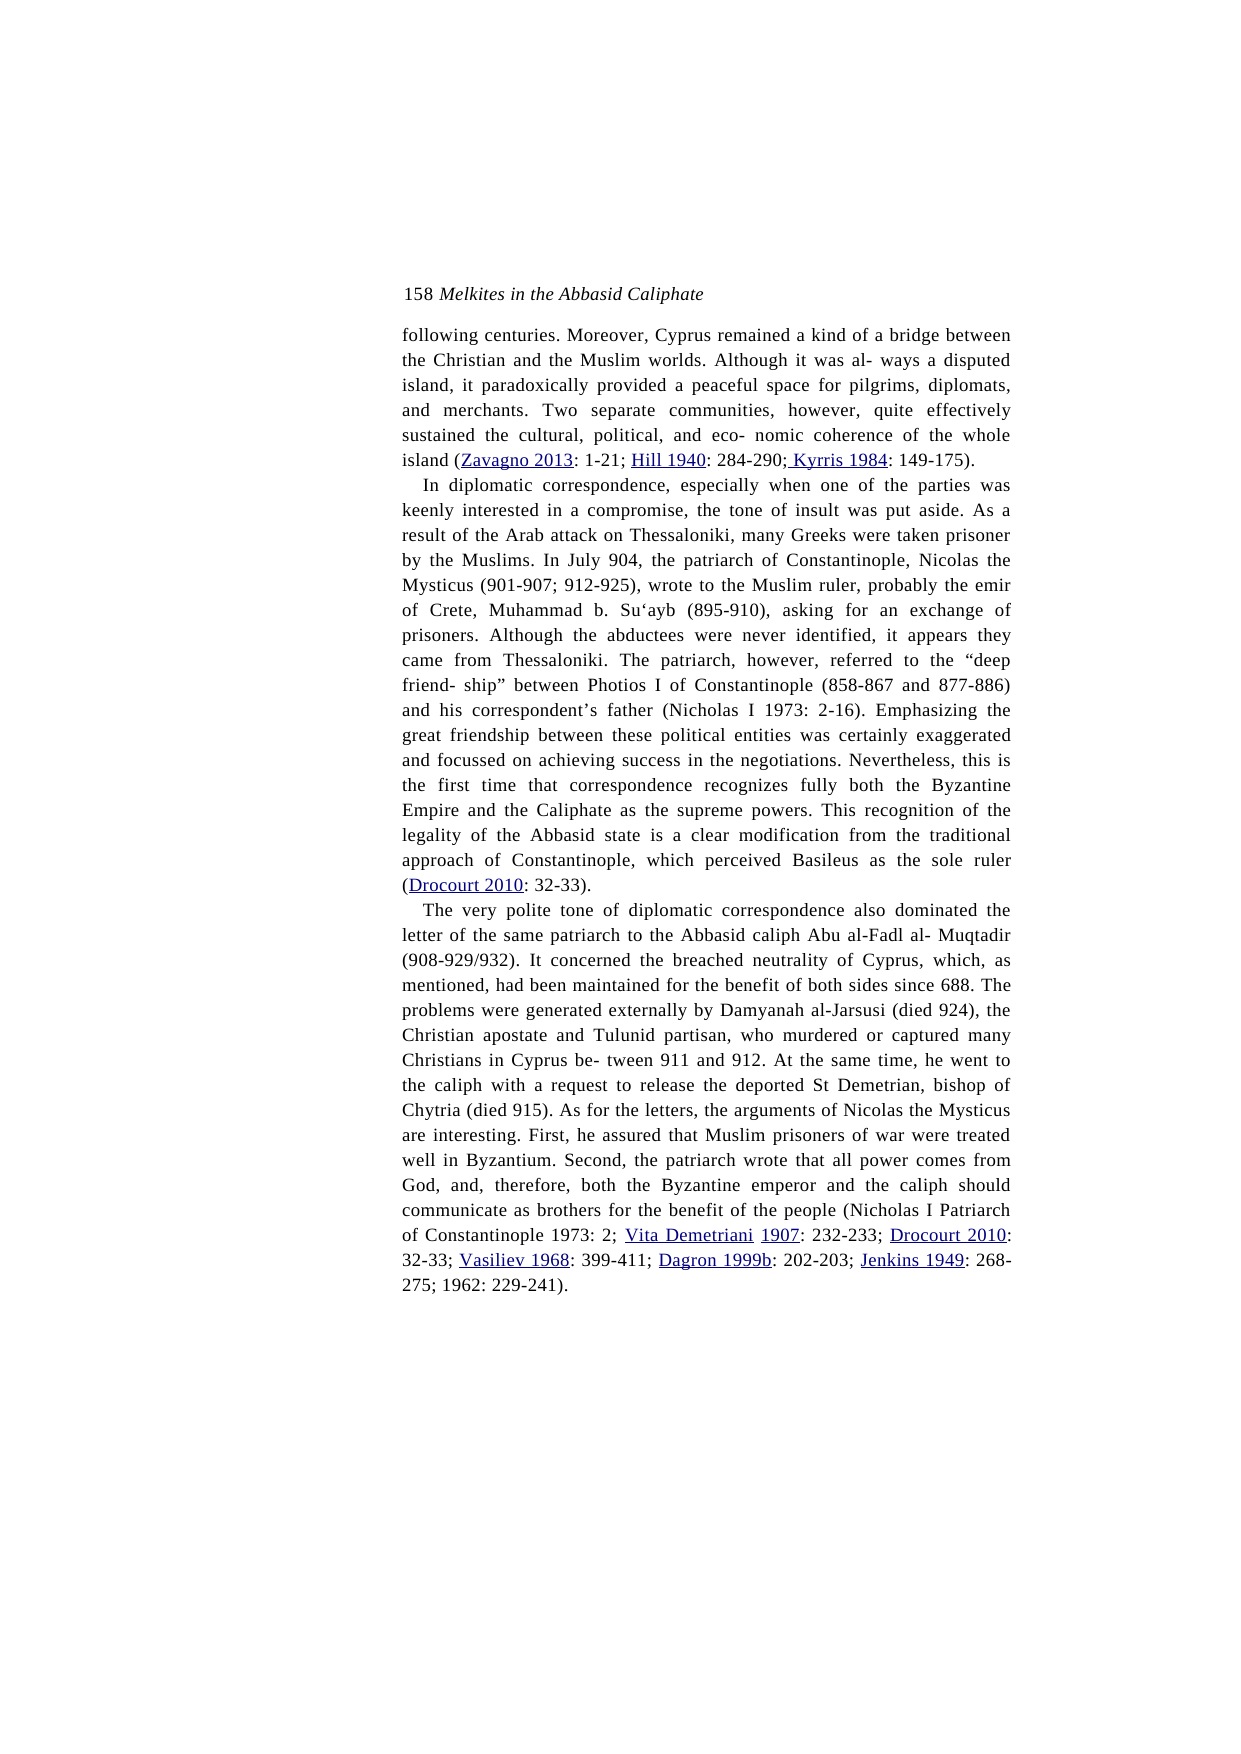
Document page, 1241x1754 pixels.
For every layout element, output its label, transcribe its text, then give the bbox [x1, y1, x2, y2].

text 158 Melkites in the Abbasid Caliphate [403, 285, 1017, 304]
text The very polite tone of diplomatic correspondence also dominated the letter of the same patriarch to the Abbasid caliph Abu al-Fadl al- Muqtadir (908-929/932). It concerned the breached neutrality of Cyprus, which, as mentioned, had been maintained for the benefit of both sides since 688. The problems were generated externally by Damyanah al-Jarsusi (died 924), the Christian apostate and Tulunid partisan, who murdered or captured many Christians in Cyprus be- tween 911 and 912. At the same time, he went to the caliph with a request to release the deported St Demetrian, bishop of Chytria (died 915). As for the letters, the arguments of Nicolas the Mysticus are interesting. First, he assured that Muslim prisoners of war were treated well in Byzantium. Second, the patriarch wrote that all power comes from God, and, therefore, both the Byzantine emperor and the caliph should communicate as brothers for the benefit of the people (Nicholas I Patriarch of Constantinople 1973: 2; Vita Demetriani 1907: 232-233; Drocourt 2010: 32-33; Vasiliev 1968: 399-411; Dagron 1999b: 202-203; Jenkins 1949: 268-275; 1962: 229-241). [402, 896, 1012, 1296]
text following centuries. Moreover, Cyprus remained a kind of a bridge between the Christian and the Muslim worlds. Although it was al- ways a disputed island, it paradoxically provided a peaceful space for pilgrims, diplomats, and merchants. Two separate communities, however, quite effectively sustained the cultural, political, and eco- nomic coherence of the whole island (Zavagno 2013: 1-21; Hill 1940: 284-290; Kyrris 1984: 149-175). [402, 321, 1012, 471]
text In diplomatic correspondence, especially when one of the parties was keenly interested in a compromise, the tone of insult was put aside. As a result of the Arab attack on Thessaloniki, many Greeks were taken prisoner by the Muslims. In July 904, the patriarch of Constantinople, Nicolas the Mysticus (901-907; 912-925), wrote to the Muslim ruler, probably the emir of Crete, Muhammad b. Su‘ayb (895-910), asking for an exchange of prisoners. Although the abductees were never identified, it appears they came from Thessaloniki. The patriarch, however, referred to the “deep friend- ship” between Photios I of Constantinople (858-867 and 877-886) and his correspondent’s father (Nicholas I 1973: 2-16). Emphasizing the great friendship between these political entities was certainly exaggerated and focussed on achieving success in the negotiations. Nevertheless, this is the first time that correspondence recognizes fully both the Byzantine Empire and the Caliphate as the supreme powers. This recognition of the legality of the Abbasid state is a clear modification from the traditional approach of Constantinople, which perceived Basileus as the sole ruler (Drocourt 2010: 32-33). [402, 471, 1012, 896]
